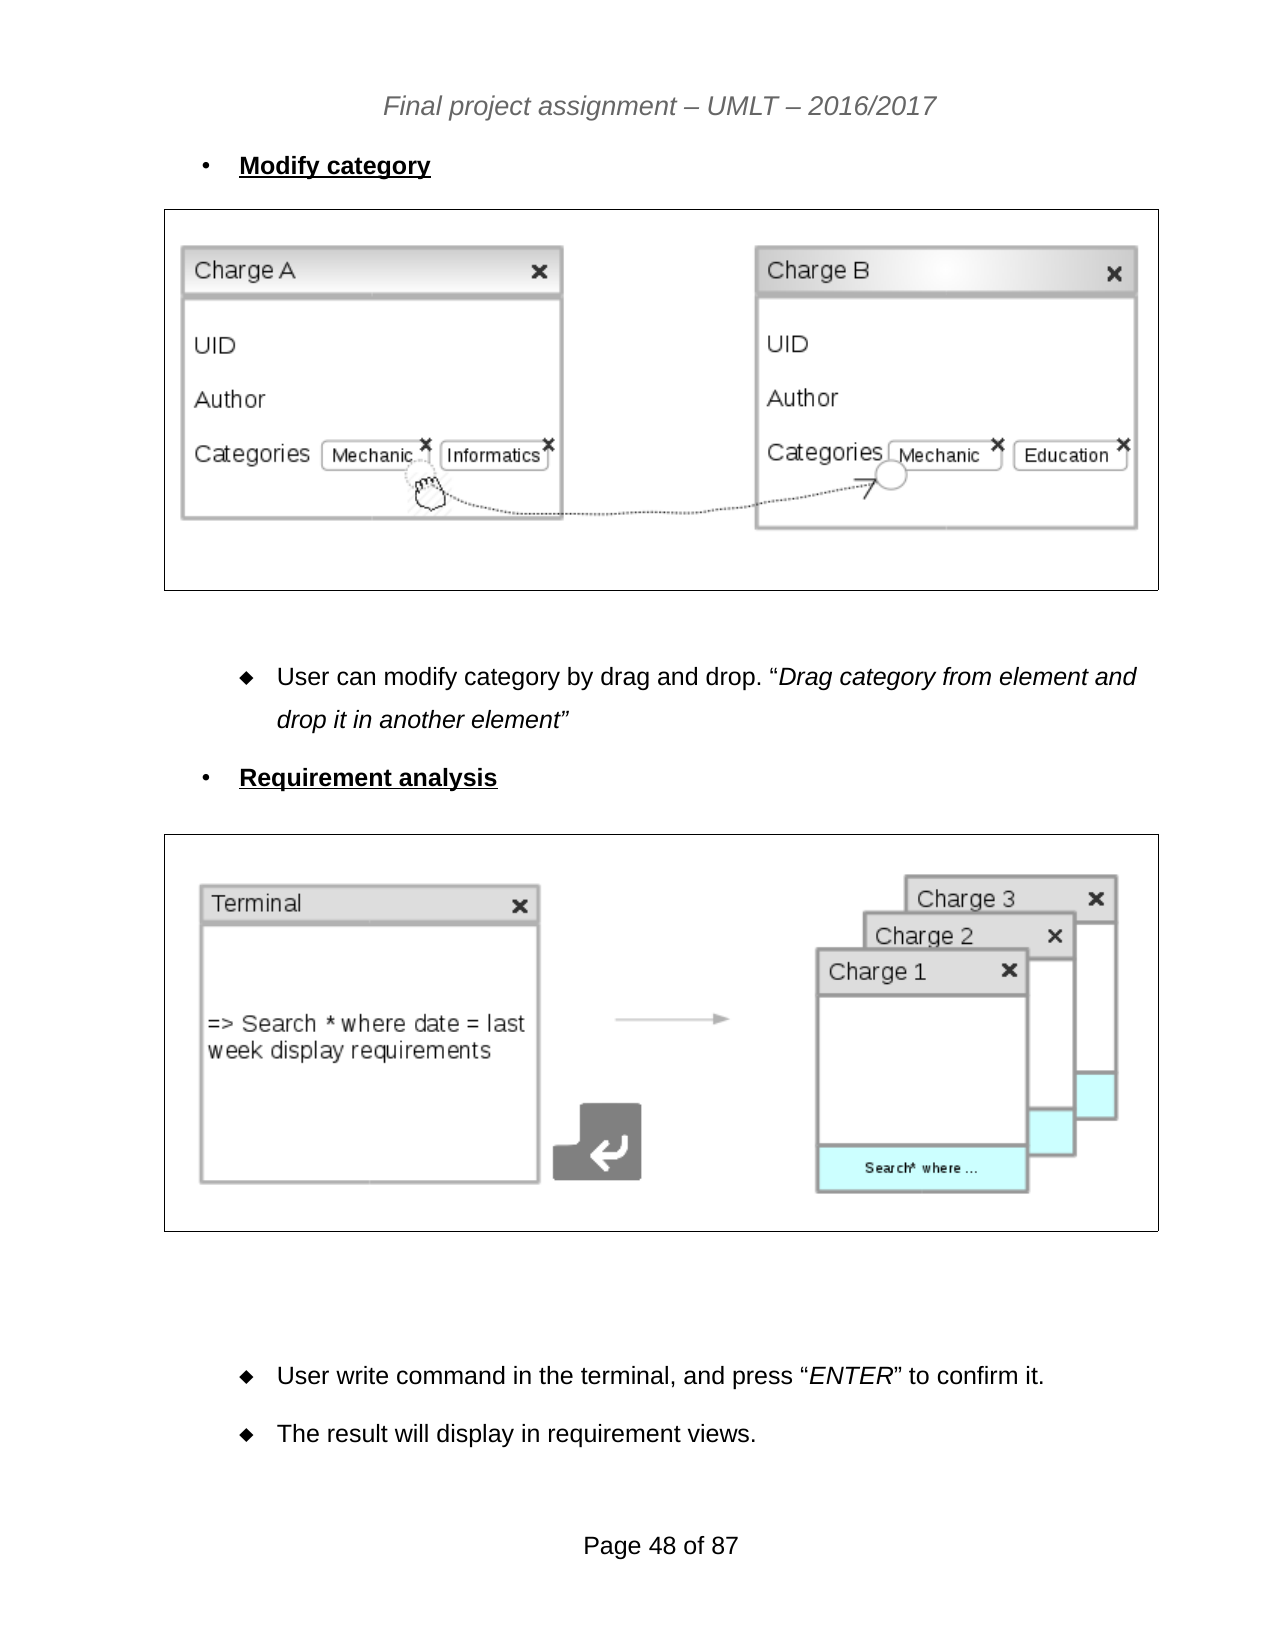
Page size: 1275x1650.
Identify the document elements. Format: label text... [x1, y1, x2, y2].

list User write command in the terminal, and press “ENTER” to confirm it. [239, 1361, 1158, 1390]
list Modify category [202, 151, 1158, 180]
picture [167, 836, 1155, 1228]
list The result will display in requirement views. [239, 1419, 1158, 1447]
list User can modify category by drag and drop. “Drag category from element and drop it in another element” [239, 662, 1158, 734]
list Requirement analysis [202, 763, 1158, 792]
picture [167, 212, 1155, 587]
